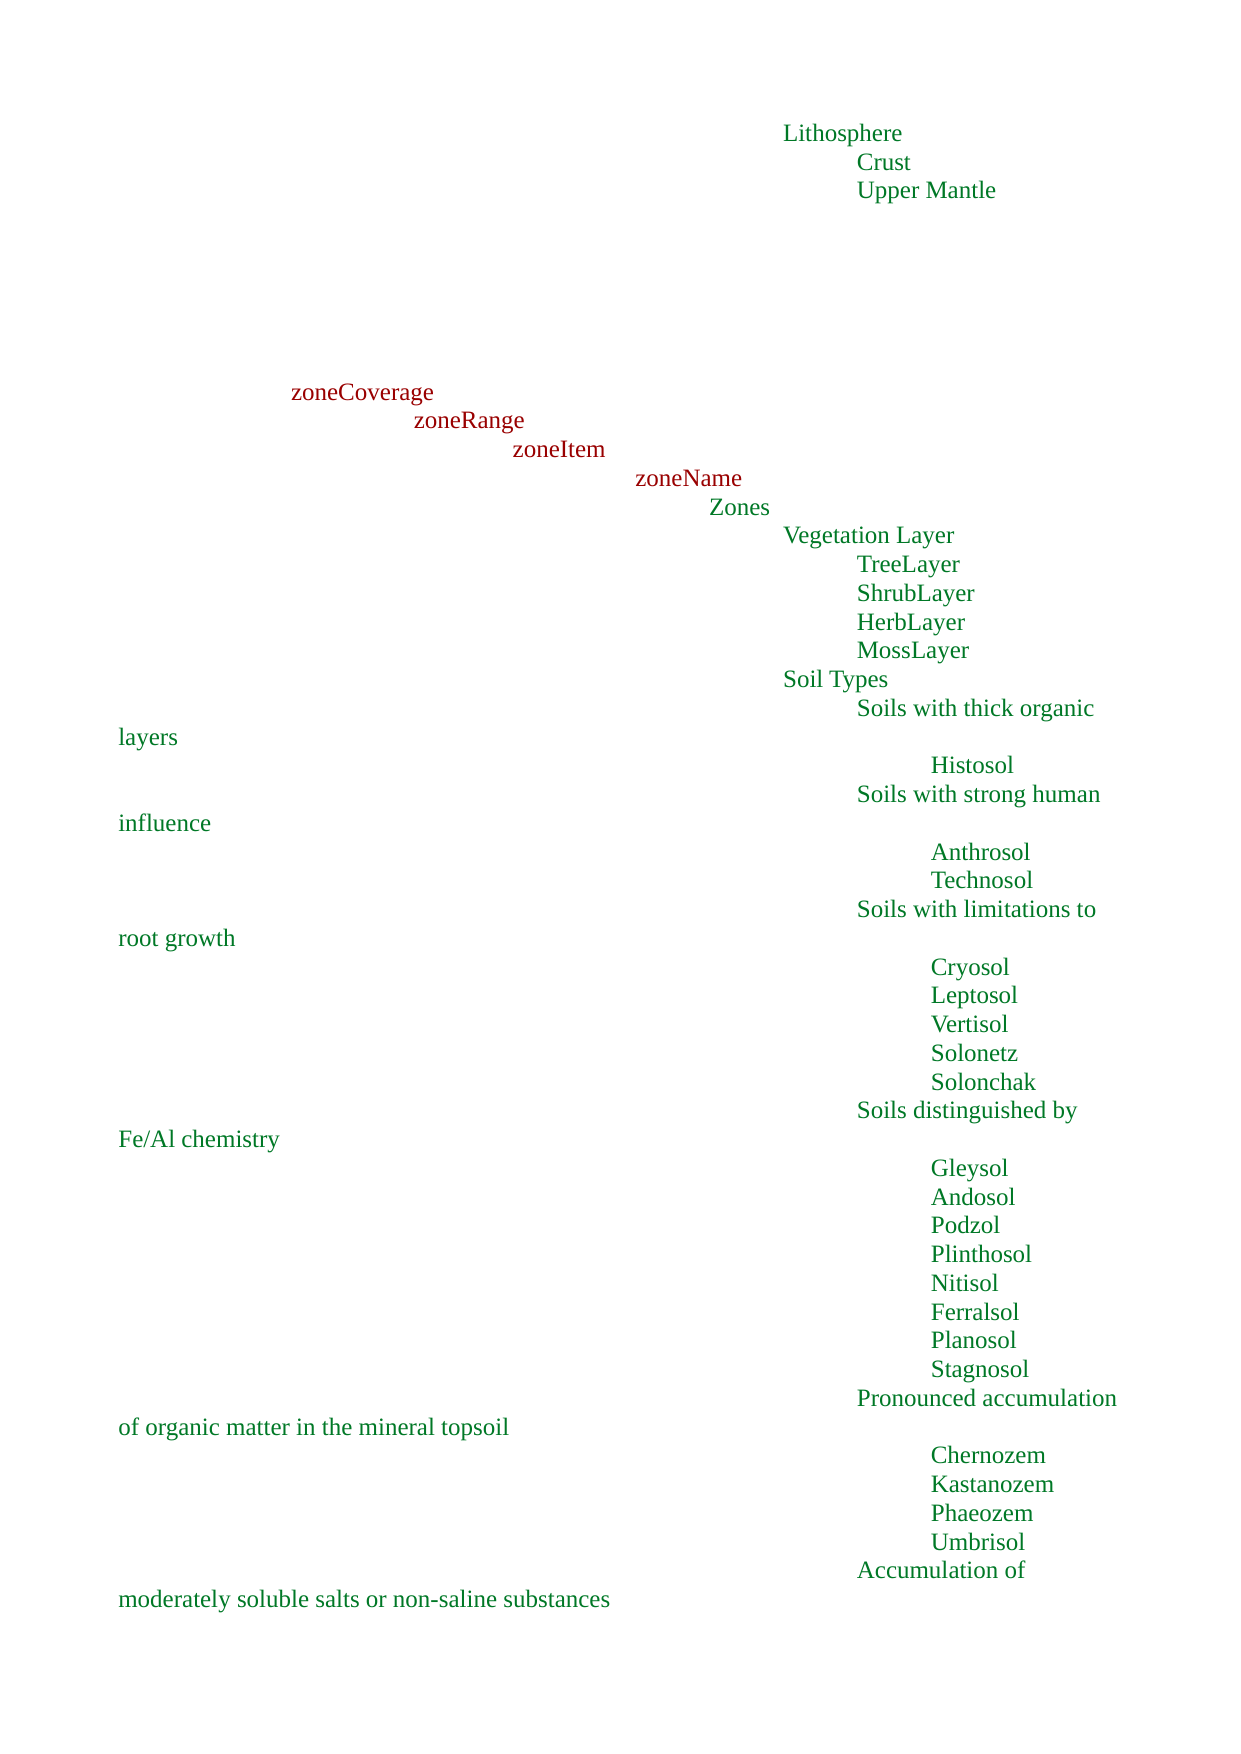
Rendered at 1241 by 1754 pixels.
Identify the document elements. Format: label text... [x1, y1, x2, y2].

text Plinthosol [118, 1239, 1122, 1268]
text zoneName Zones [118, 463, 1122, 521]
text Podzol [118, 1211, 1122, 1239]
text Gleysol [118, 1153, 1122, 1182]
text Umbrisol [118, 1527, 1122, 1556]
text Leptosol [118, 981, 1122, 1009]
text TreeLayer [118, 549, 1122, 578]
text Nitisol [118, 1268, 1122, 1297]
text Soil Types [118, 664, 1122, 693]
text Solonetz [118, 1038, 1122, 1067]
text Pronounced accumulation of organic matter in the mineral topsoil [118, 1383, 1122, 1441]
text Soils with limitations to root growth [118, 894, 1122, 952]
text Soils with thick organic layers [118, 693, 1122, 751]
text zoneCoverage [118, 377, 1122, 406]
text Soils distinguished by Fe/Al chemistry [118, 1096, 1122, 1153]
text Anthrosol [118, 837, 1122, 866]
text Vertisol [118, 1009, 1122, 1038]
text Ferralsol [118, 1297, 1122, 1326]
text ShrubLayer [118, 578, 1122, 607]
text Histosol [118, 751, 1122, 779]
text Vegetation Layer [118, 521, 1122, 549]
text Phaeozem [118, 1498, 1122, 1527]
text Planosol [118, 1326, 1122, 1354]
text zoneRange [118, 406, 1122, 434]
text Soils with strong human influence [118, 779, 1122, 837]
text Kastanozem [118, 1469, 1122, 1498]
text Accumulation of moderately soluble salts or non-saline substances [118, 1556, 1122, 1613]
text HerbLayer [118, 607, 1122, 636]
text Solonchak [118, 1067, 1122, 1096]
text Chernozem [118, 1441, 1122, 1469]
text zoneItem [118, 434, 1122, 463]
text Technosol [118, 866, 1122, 894]
text MossLayer [118, 636, 1122, 664]
text Crust [118, 147, 1122, 176]
text Cryosol [118, 952, 1122, 981]
text Stagnosol [118, 1354, 1122, 1383]
text Lithosphere [118, 118, 1122, 147]
text Upper Mantle [118, 176, 1122, 204]
text Andosol [118, 1182, 1122, 1211]
